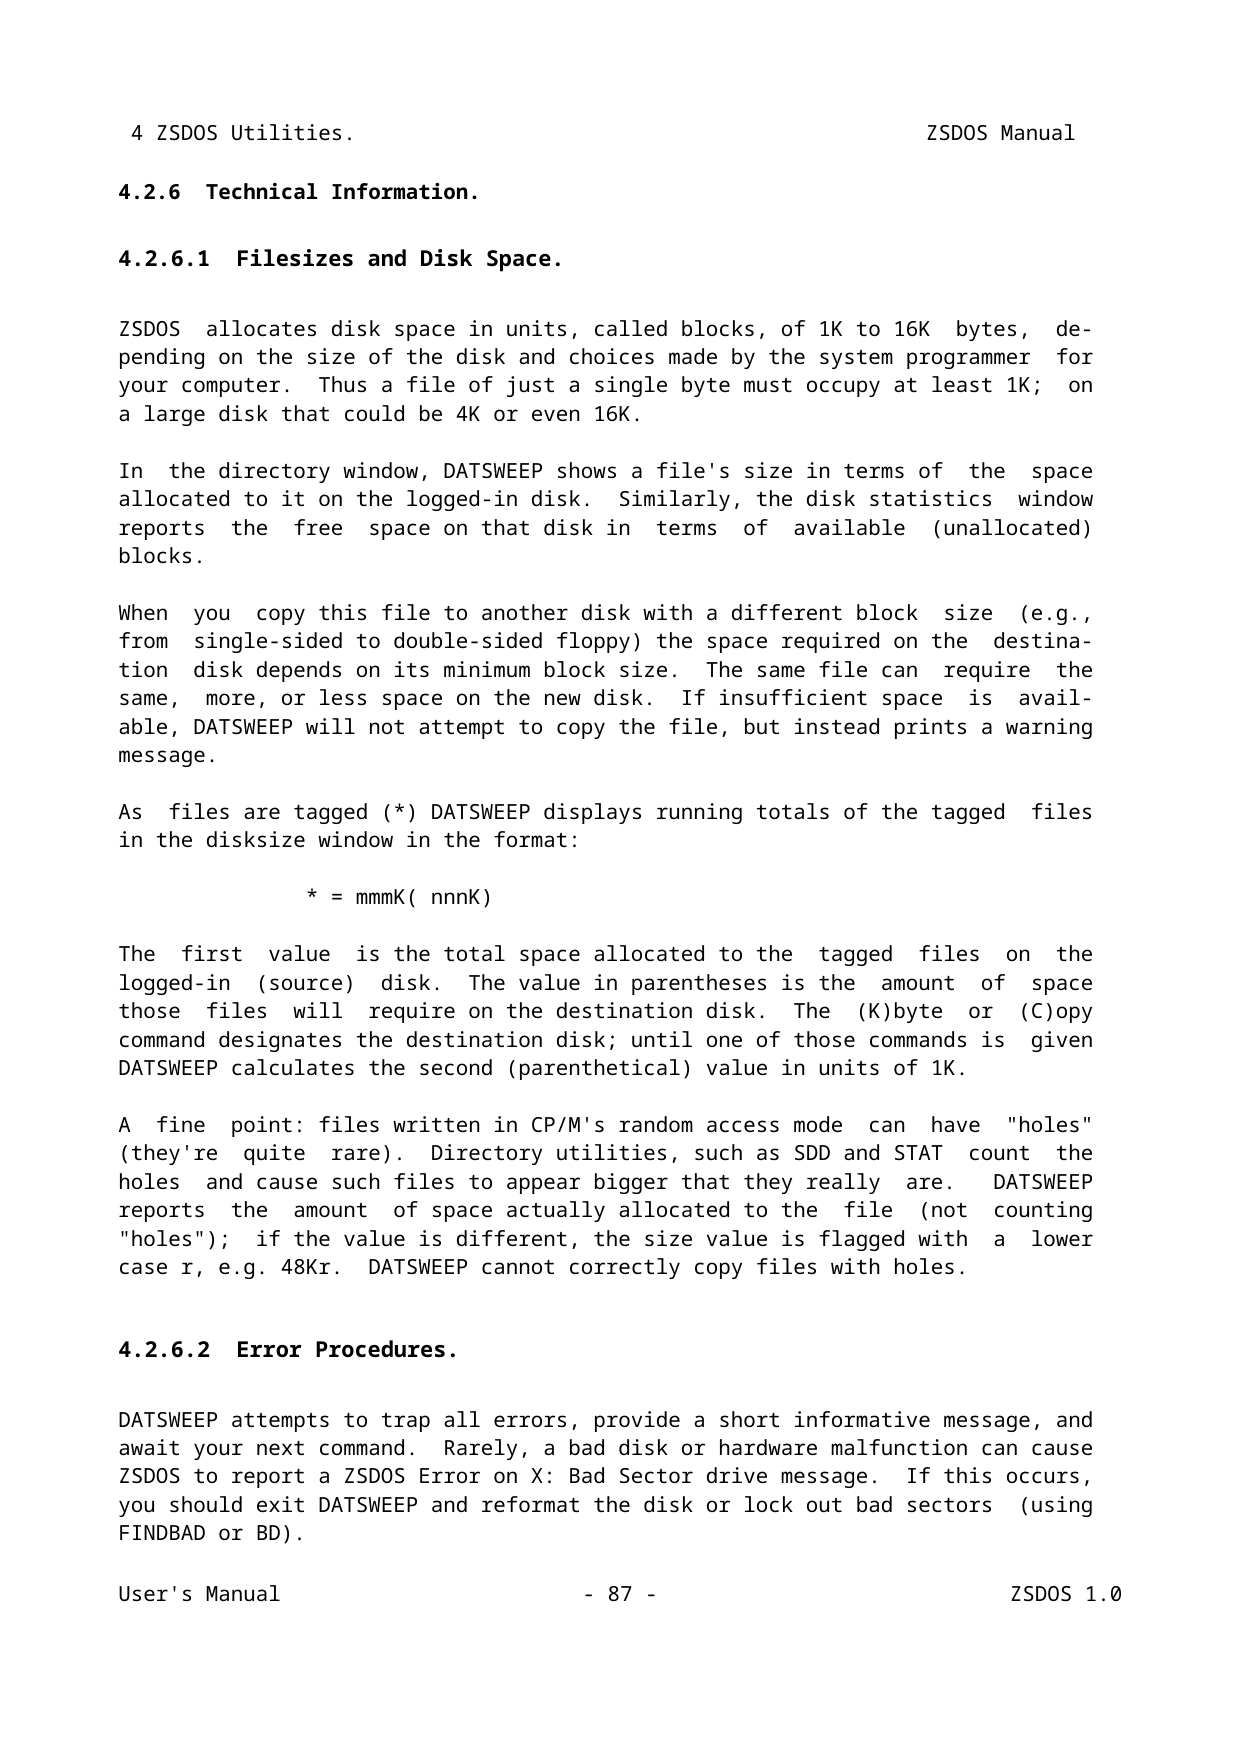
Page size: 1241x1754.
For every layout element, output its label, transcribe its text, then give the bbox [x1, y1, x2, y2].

text your computer. Thus a file of just a single byte must occupy at least 1K; on [118, 371, 1122, 399]
text * = mmmK( nnnK) [118, 882, 1122, 911]
text In the directory window, DATSWEEP shows a file's size in terms of the space [118, 456, 1122, 484]
text able, DATSWEEP will not attempt to copy the file, but instead prints a warning [118, 712, 1122, 740]
text pending on the size of the disk and choices made by the system programmer for [118, 342, 1122, 371]
text in the disksize window in the format: [118, 826, 1122, 854]
text await your next command. Rarely, a bad disk or hardware malfunction can cause [118, 1433, 1122, 1462]
text message. [118, 740, 1122, 769]
text case r, e.g. 48Kr. DATSWEEP cannot correctly copy files with holes. [118, 1252, 1122, 1281]
text logged-in (source) disk. The value in parentheses is the amount of space [118, 968, 1122, 996]
text from single-sided to double-sided floppy) the space required on the destina- [118, 627, 1122, 655]
text same, more, or less space on the new disk. If insufficient space is avail- [118, 683, 1122, 712]
text a large disk that could be 4K or even 16K. [118, 399, 1122, 427]
text ZSDOS to report a ZSDOS Error on X: Bad Sector drive message. If this occurs, [118, 1462, 1122, 1490]
text "holes"); if the value is different, the size value is flagged with a lower [118, 1224, 1122, 1252]
text The first value is the total space allocated to the tagged files on the [118, 939, 1122, 968]
text ZSDOS allocates disk space in units, called blocks, of 1K to 16K bytes, de- [118, 314, 1122, 342]
text reports the amount of space actually allocated to the file (not counting [118, 1195, 1122, 1224]
text (they're quite rare). Directory utilities, such as SDD and STAT count the [118, 1138, 1122, 1167]
text DATSWEEP attempts to trap all errors, provide a short informative message, and [118, 1405, 1122, 1433]
subtitle 4.2.6 Technical Information. [118, 177, 1122, 206]
text FINDBAD or BD). [118, 1518, 1122, 1547]
text A fine point: files written in CP/M's random access mode can have "holes" [118, 1110, 1122, 1138]
text tion disk depends on its minimum block size. The same file can require the [118, 655, 1122, 683]
text blocks. [118, 541, 1122, 570]
text allocated to it on the logged-in disk. Similarly, the disk statistics window [118, 484, 1122, 513]
text When you copy this file to another disk with a different block size (e.g., [118, 598, 1122, 627]
subtitle 4.2.6.2 Error Procedures. [118, 1334, 1122, 1364]
text you should exit DATSWEEP and reformat the disk or lock out bad sectors (using [118, 1490, 1122, 1518]
text DATSWEEP calculates the second (parenthetical) value in units of 1K. [118, 1053, 1122, 1082]
text command designates the destination disk; until one of those commands is given [118, 1025, 1122, 1053]
text As files are tagged (*) DATSWEEP displays running totals of the tagged files [118, 797, 1122, 826]
text holes and cause such files to appear bigger that they really are. DATSWEEP [118, 1167, 1122, 1195]
subtitle 4.2.6.1 Filesizes and Disk Space. [118, 243, 1122, 273]
text those files will require on the destination disk. The (K)byte or (C)opy [118, 996, 1122, 1025]
text reports the free space on that disk in terms of available (unallocated) [118, 513, 1122, 541]
